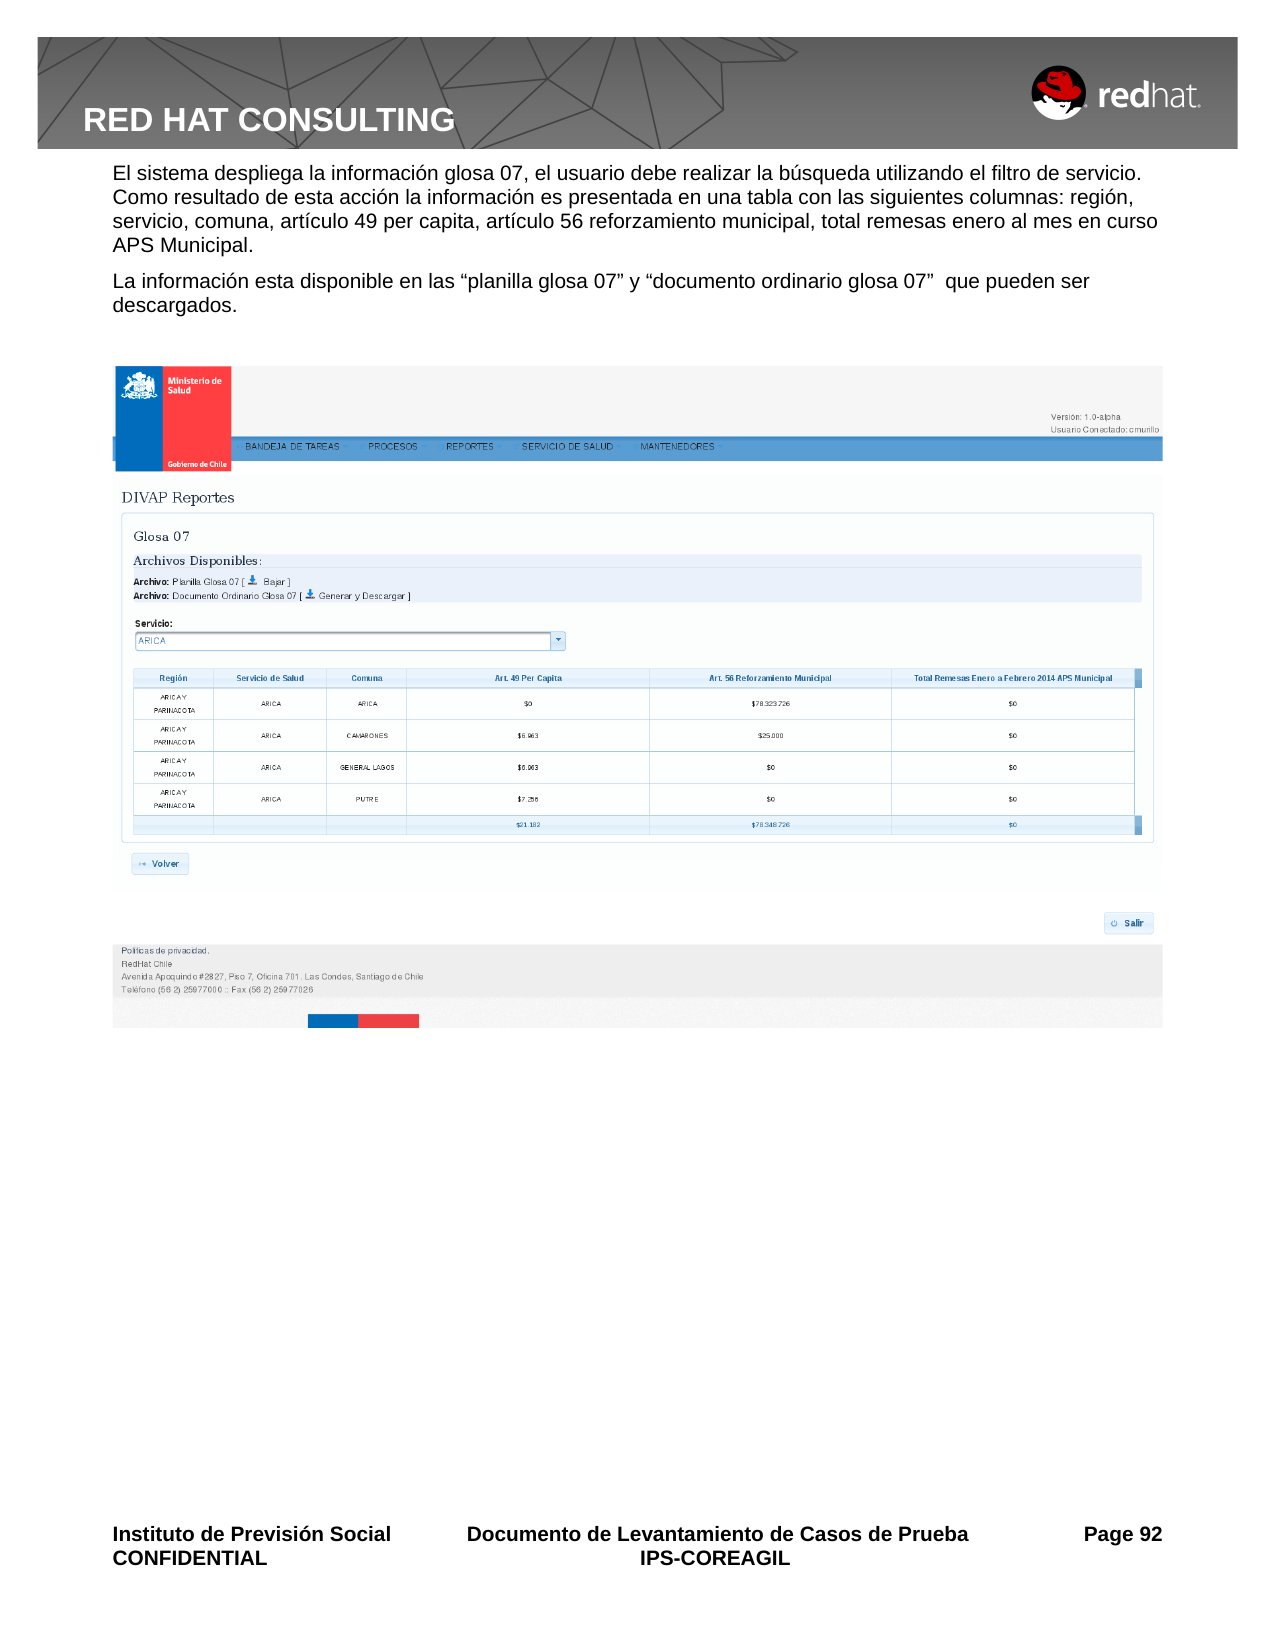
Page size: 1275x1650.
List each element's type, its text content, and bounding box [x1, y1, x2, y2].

text La información esta disponible en las “planilla glosa 07” y “documento ordinario glosa 07” que pueden ser descargados. [112, 269, 1162, 317]
picture [112, 366, 1163, 1028]
text El sistema despliega la información glosa 07, el usuario debe realizar la búsqueda utilizando el filtro de servicio. Como resultado de esta acción la información es presentada en una tabla con las siguientes columnas: región, servicio, comuna, artículo 49 per capita, artículo 56 reforzamiento municipal, total remesas enero al mes en curso APS Municipal. [112, 161, 1162, 257]
picture [37, 37, 1238, 149]
